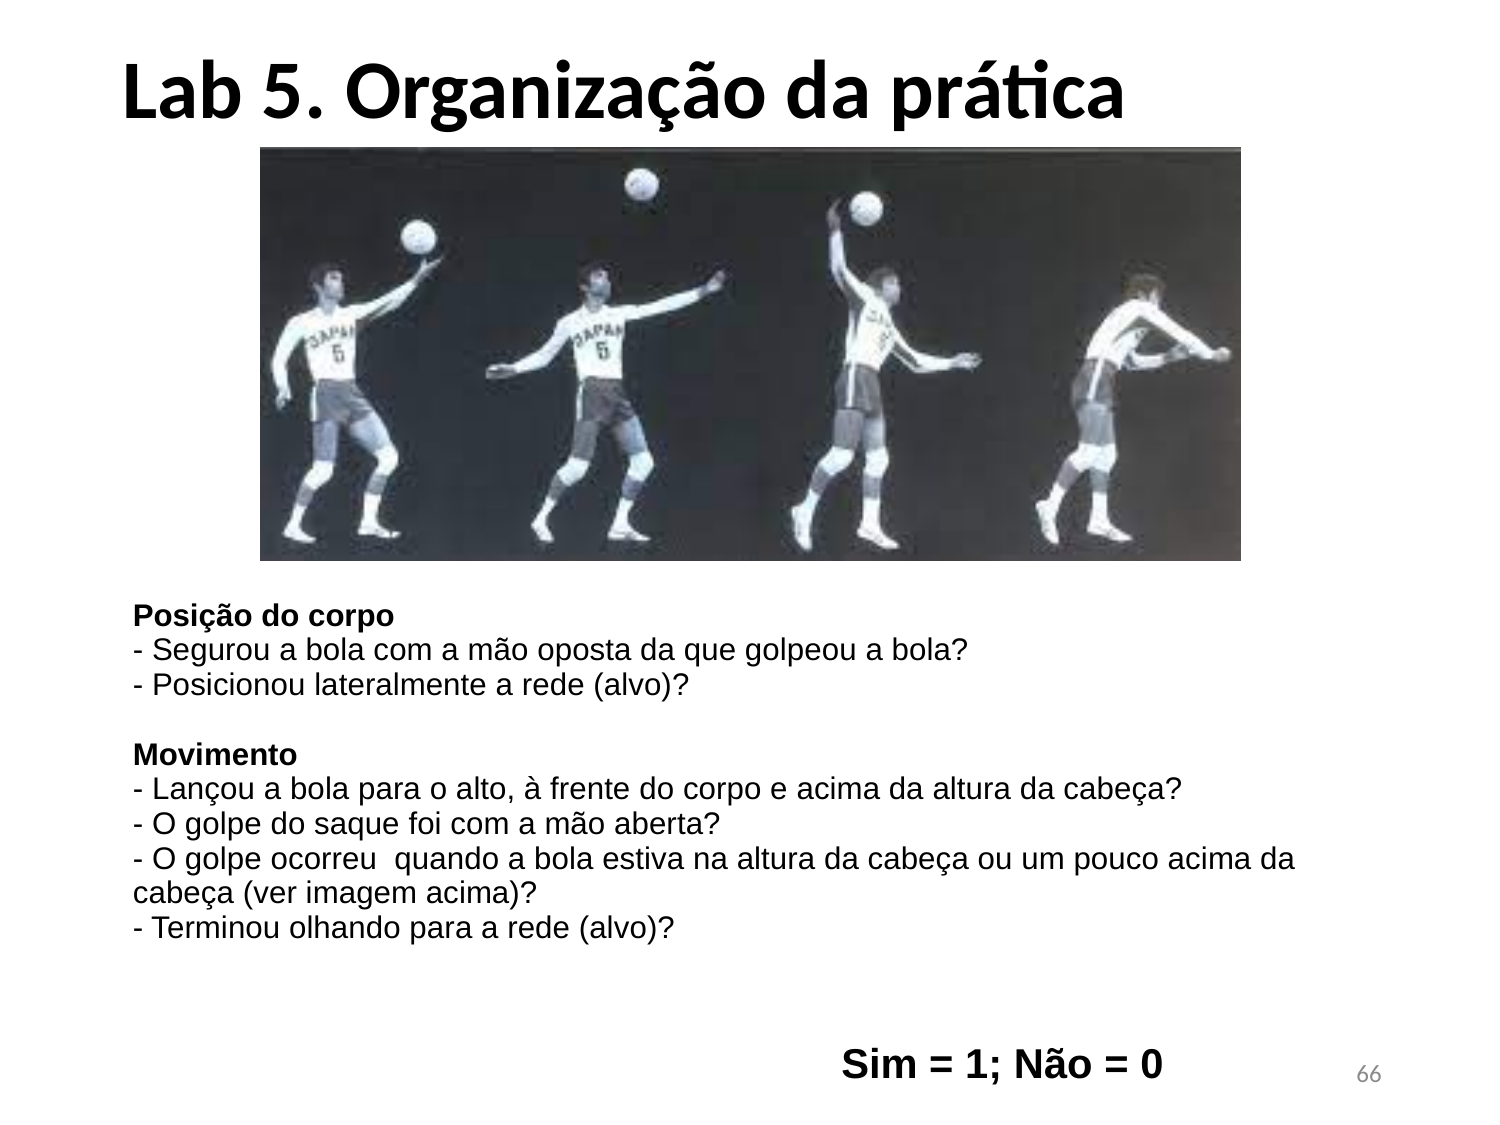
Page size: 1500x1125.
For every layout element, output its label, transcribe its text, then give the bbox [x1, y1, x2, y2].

title Lab 5. Organização da prática [122, 0, 1417, 207]
text_box Sim = 1; Não = 0 [826, 1033, 1179, 1095]
picture [260, 147, 1241, 562]
text_box Posição do corpo - Segurou a bola com a mão oposta da que golpeou a bola? - Posicionou lateralmente a rede (alvo)? Movimento - Lançou a bola para o alto, à frente do corpo e acima da altura da cabeça? - O golpe do saque foi com a mão aberta? - O golpe ocorreu quando a bola estiva na altura da cabeça ou um pouco acima da cabeça (ver imagem acima)? - Terminou olhando para a rede (alvo)? [118, 590, 1388, 953]
